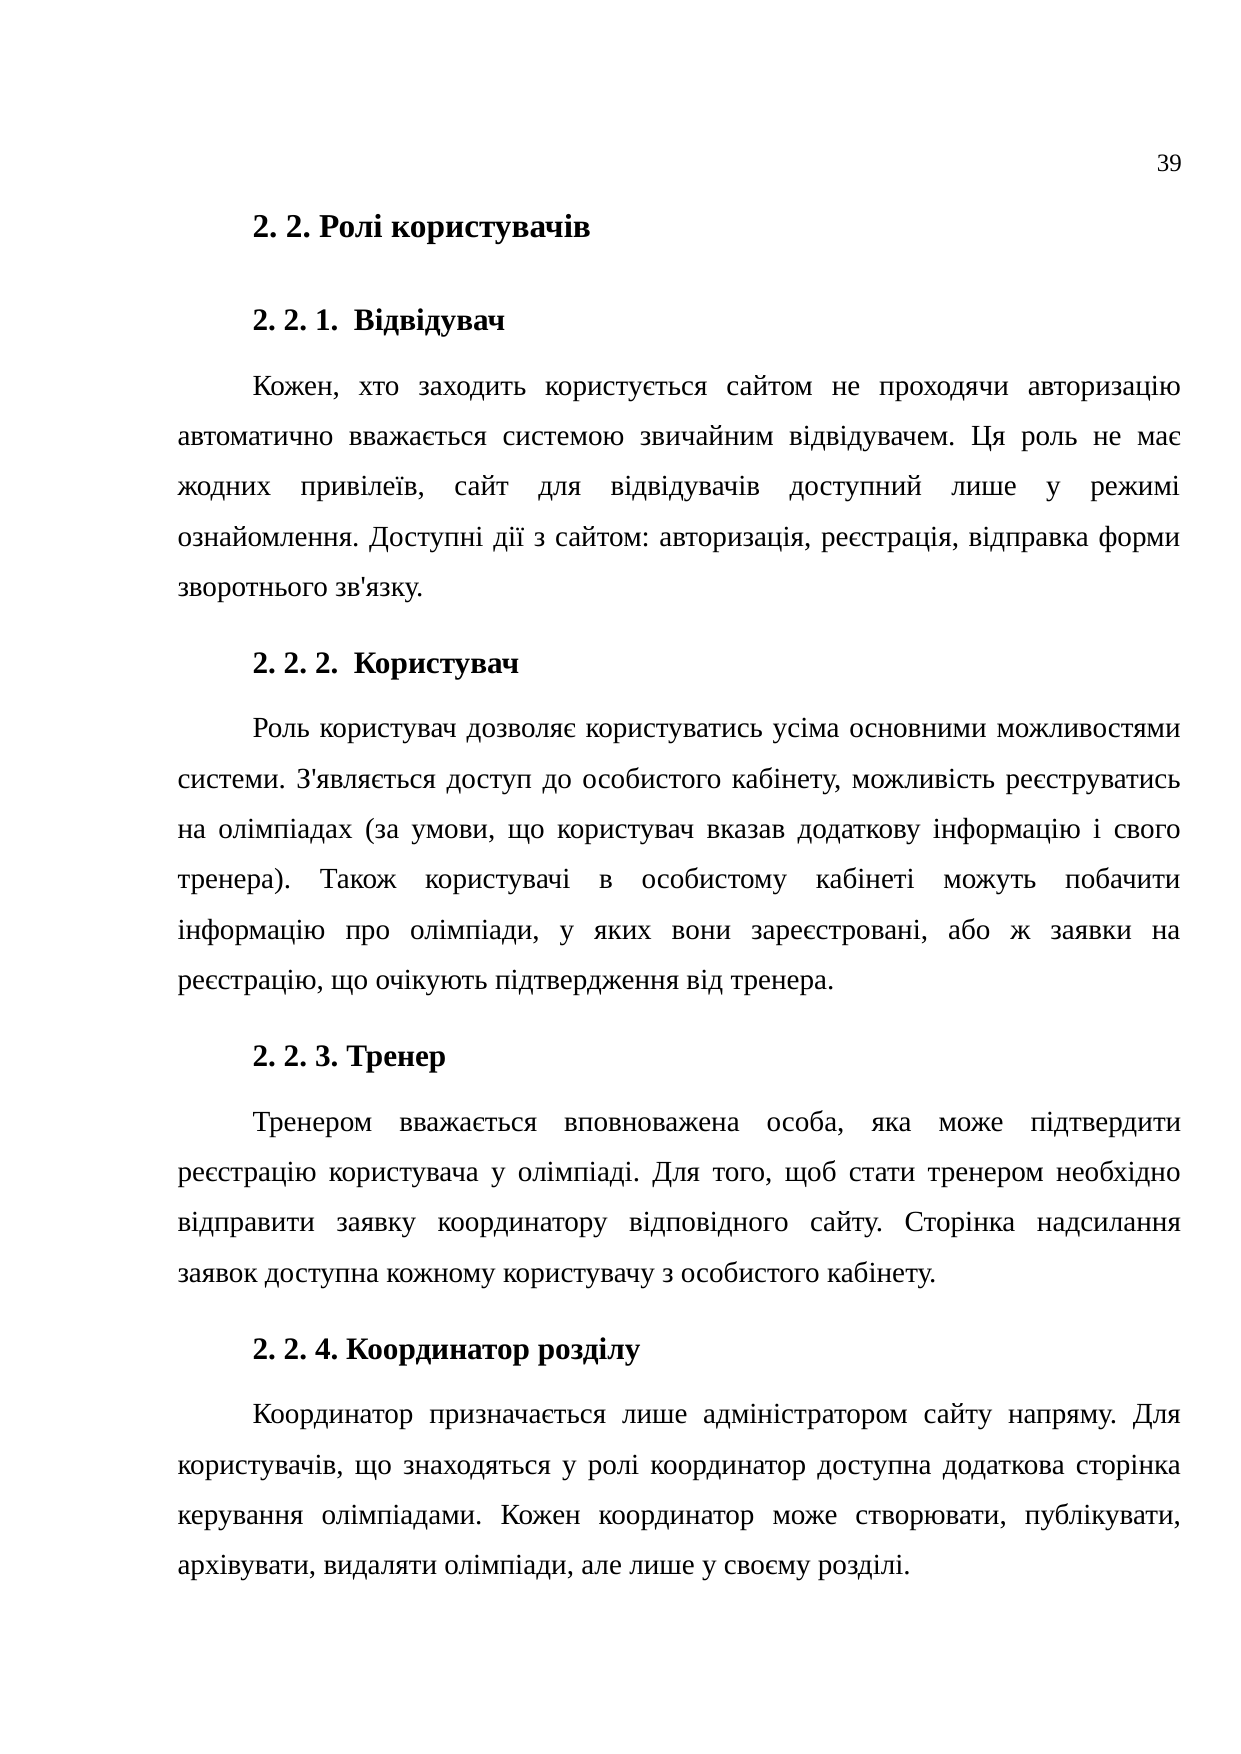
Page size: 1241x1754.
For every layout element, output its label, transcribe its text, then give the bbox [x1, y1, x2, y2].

text Кожен, хто заходить користується сайтом не проходячи авторизацію автоматично вважається системою звичайним відвідувачем. Ця роль не має жодних привілеїв, сайт для відвідувачів доступний лише у режимі ознайомлення. Доступні дії з сайтом: авторизація, реєстрація, відправка форми зворотнього зв'язку. [177, 368, 1181, 602]
subtitle 2. 2. 2. Користувач [177, 644, 1181, 680]
subtitle 2. 2. 4. Координатор розділу [177, 1330, 1181, 1366]
text Тренером вважається вповноважена особа, яка може підтвердити реєстрацію користувача у олімпіаді. Для того, щоб стати тренером необхідно відправити заявку координатору відповідного сайту. Сторінка надсилання заявок доступна кожному користувачу з особистого кабінету. [177, 1104, 1181, 1288]
text Роль користувач дозволяє користуватись усіма основними можливостями системи. З'являється доступ до особистого кабінету, можливість реєструватись на олімпіадах (за умови, що користувач вказав додаткову інформацію і свого тренера). Також користувачі в особистому кабінеті можуть побачити інформацію про олімпіади, у яких вони зареєстровані, або ж заявки на реєстрацію, що очікують підтвердження від тренера. [177, 711, 1181, 996]
subtitle 2. 2. 1. Відвідувач [177, 301, 1181, 337]
text Координатор призначається лише адміністратором сайту напряму. Для користувачів, що знаходяться у ролі координатор доступна додаткова сторінка керування олімпіадами. Кожен координатор може створювати, публікувати, архівувати, видаляти олімпіади, але лише у своєму розділі. [177, 1396, 1181, 1581]
subtitle 2. 2. Ролі користувачів [177, 206, 1181, 245]
subtitle 2. 2. 3. Тренер [177, 1037, 1181, 1073]
